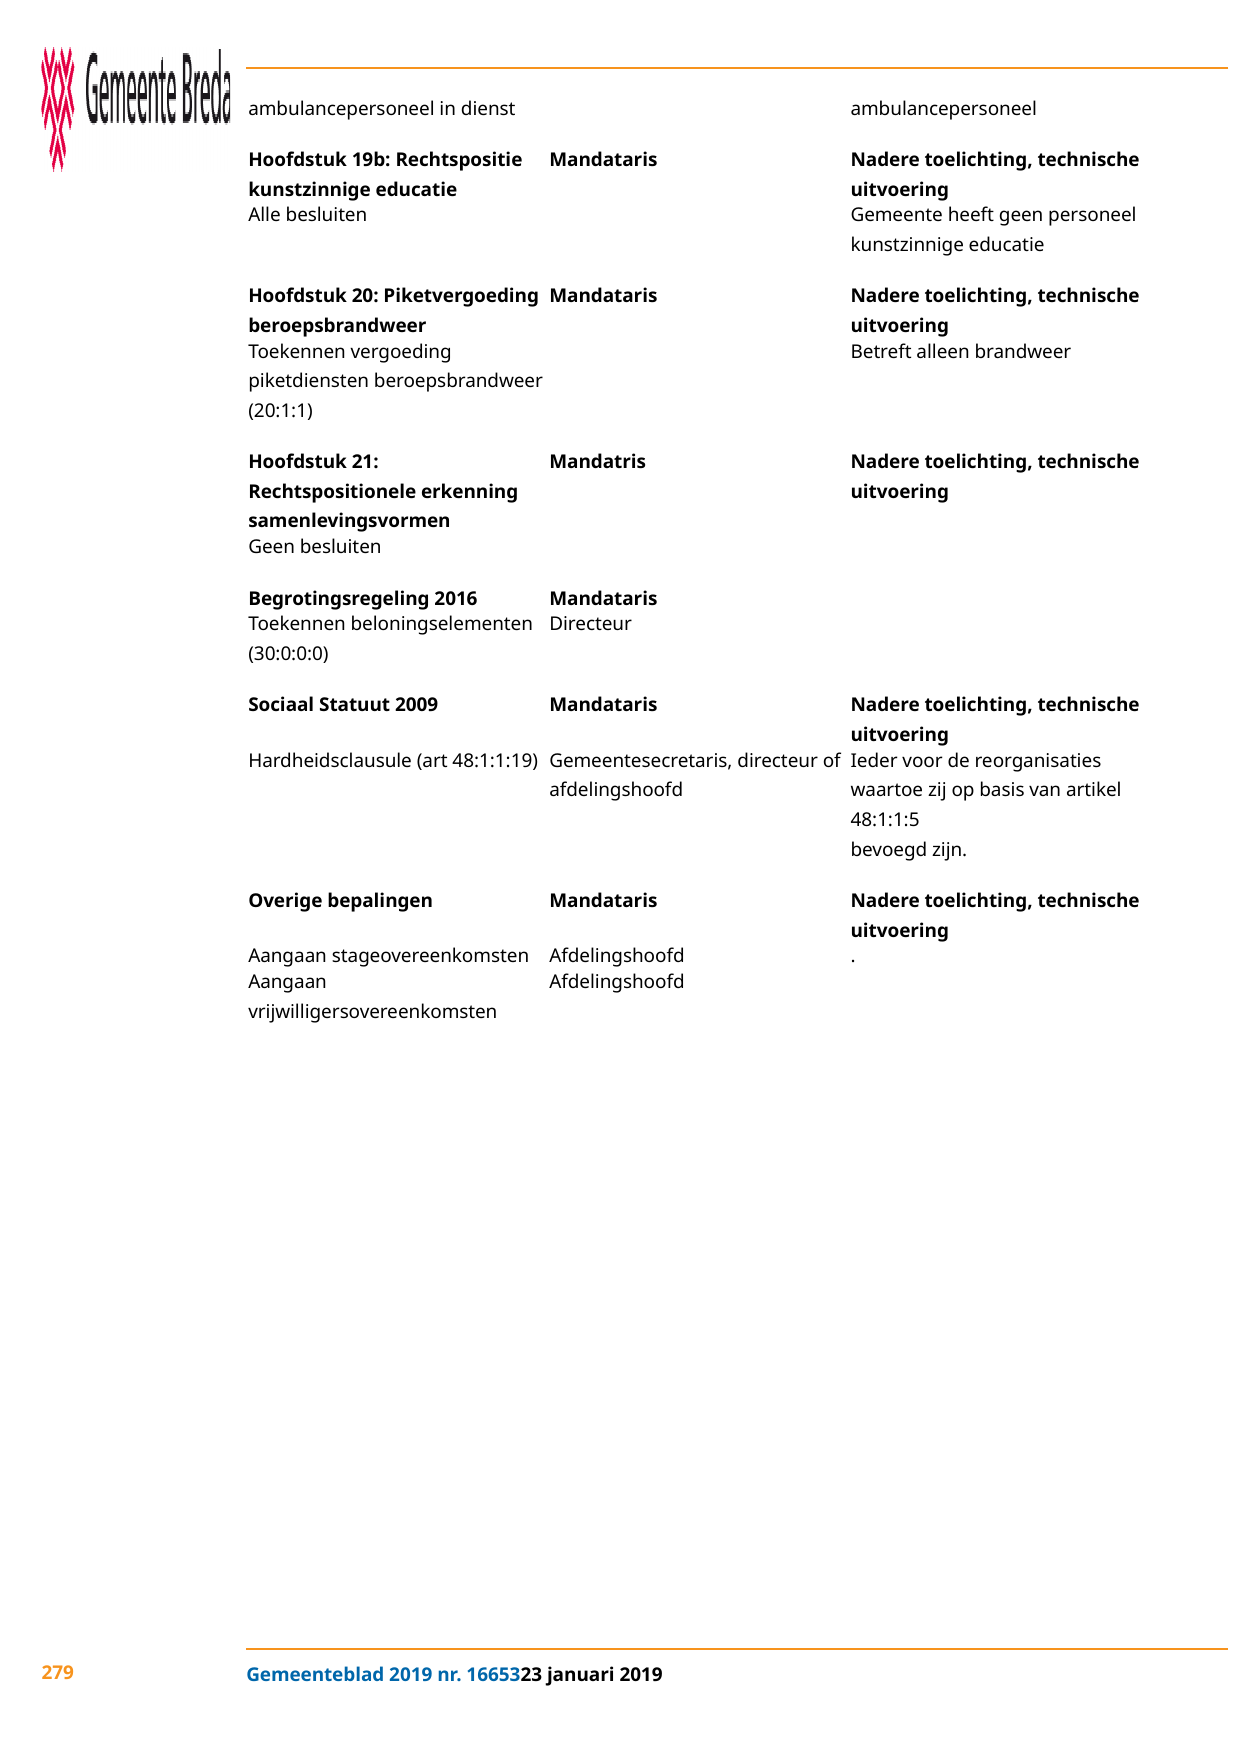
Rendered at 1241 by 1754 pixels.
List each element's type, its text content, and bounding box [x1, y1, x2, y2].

table_cell Mandataris [549, 887, 850, 942]
table_cell [248, 1024, 549, 1049]
table_cell Hoofdstuk 19b: Rechtspositie kunstzinnige educatie [248, 146, 549, 202]
table_cell [549, 121, 850, 146]
table_cell Aangaan vrijwilligersovereenkomsten [248, 968, 549, 1023]
table_cell [850, 559, 1152, 585]
table_cell Hardheidsclausule (art 48:1:1:19) [248, 747, 549, 861]
table_cell [549, 202, 850, 257]
table_cell [850, 257, 1152, 283]
table_cell [549, 338, 850, 423]
table_cell Hoofdstuk 20: Piketvergoeding beroepsbrandweer [248, 283, 549, 338]
table_cell Alle besluiten [248, 202, 549, 257]
table_cell [850, 121, 1152, 146]
table_cell [850, 534, 1152, 559]
table_cell [850, 968, 1152, 1023]
picture [41, 47, 231, 172]
table_cell Nadere toelichting, technische uitvoering [850, 887, 1152, 942]
table_cell Mandataris [549, 585, 850, 611]
table_cell [248, 423, 549, 448]
table_cell Nadere toelichting, technische uitvoering [850, 283, 1152, 338]
table_cell [248, 559, 549, 585]
table_cell ambulancepersoneel [850, 95, 1152, 121]
table_cell [850, 1024, 1152, 1049]
table_cell Toekennen vergoeding piketdiensten beroepsbrandweer (20:1:1) [248, 338, 549, 423]
table_cell Sociaal Statuut 2009 [248, 692, 549, 747]
table_cell Mandatris [549, 449, 850, 533]
table_cell Betreft alleen brandweer [850, 338, 1152, 423]
table_cell Ieder voor de reorganisaties waartoe zij op basis van artikel 48:1:1:5 bevoegd zijn. [850, 747, 1152, 861]
table_cell [850, 611, 1152, 666]
table_cell Overige bepalingen [248, 887, 549, 942]
table_cell [549, 861, 850, 887]
table_cell Gemeente heeft geen personeel kunstzinnige educatie [850, 202, 1152, 257]
table_cell Hoofdstuk 21: Rechtspositionele erkenning samenlevingsvormen [248, 449, 549, 533]
table_cell Directeur [549, 611, 850, 666]
table_cell [549, 559, 850, 585]
table_cell [248, 861, 549, 887]
table_cell [850, 861, 1152, 887]
table_cell [248, 121, 549, 146]
table_cell [248, 257, 549, 283]
table_cell ambulancepersoneel in dienst [248, 95, 549, 121]
table_cell [549, 95, 850, 121]
table_cell [850, 585, 1152, 611]
table_cell [549, 1024, 850, 1049]
table_cell Afdelingshoofd [549, 943, 850, 968]
table_cell Nadere toelichting, technische uitvoering [850, 146, 1152, 202]
table_cell [248, 666, 549, 692]
table_cell Begrotingsregeling 2016 [248, 585, 549, 611]
table_cell [549, 534, 850, 559]
table_cell Nadere toelichting, technische uitvoering [850, 692, 1152, 747]
table_cell Afdelingshoofd [549, 968, 850, 1023]
table_cell Toekennen beloningselementen (30:0:0:0) [248, 611, 549, 666]
table_cell [549, 666, 850, 692]
table_cell Aangaan stageovereenkomsten [248, 943, 549, 968]
table_cell [850, 666, 1152, 692]
table_cell . [850, 943, 1152, 968]
table_cell [850, 423, 1152, 448]
table_cell Mandataris [549, 146, 850, 202]
table_cell Nadere toelichting, technische uitvoering [850, 449, 1152, 533]
table_cell Mandataris [549, 283, 850, 338]
table_cell Gemeentesecretaris, directeur of afdelingshoofd [549, 747, 850, 861]
table_cell Geen besluiten [248, 534, 549, 559]
table_cell [549, 257, 850, 283]
table_cell [549, 423, 850, 448]
table_cell Mandataris [549, 692, 850, 747]
